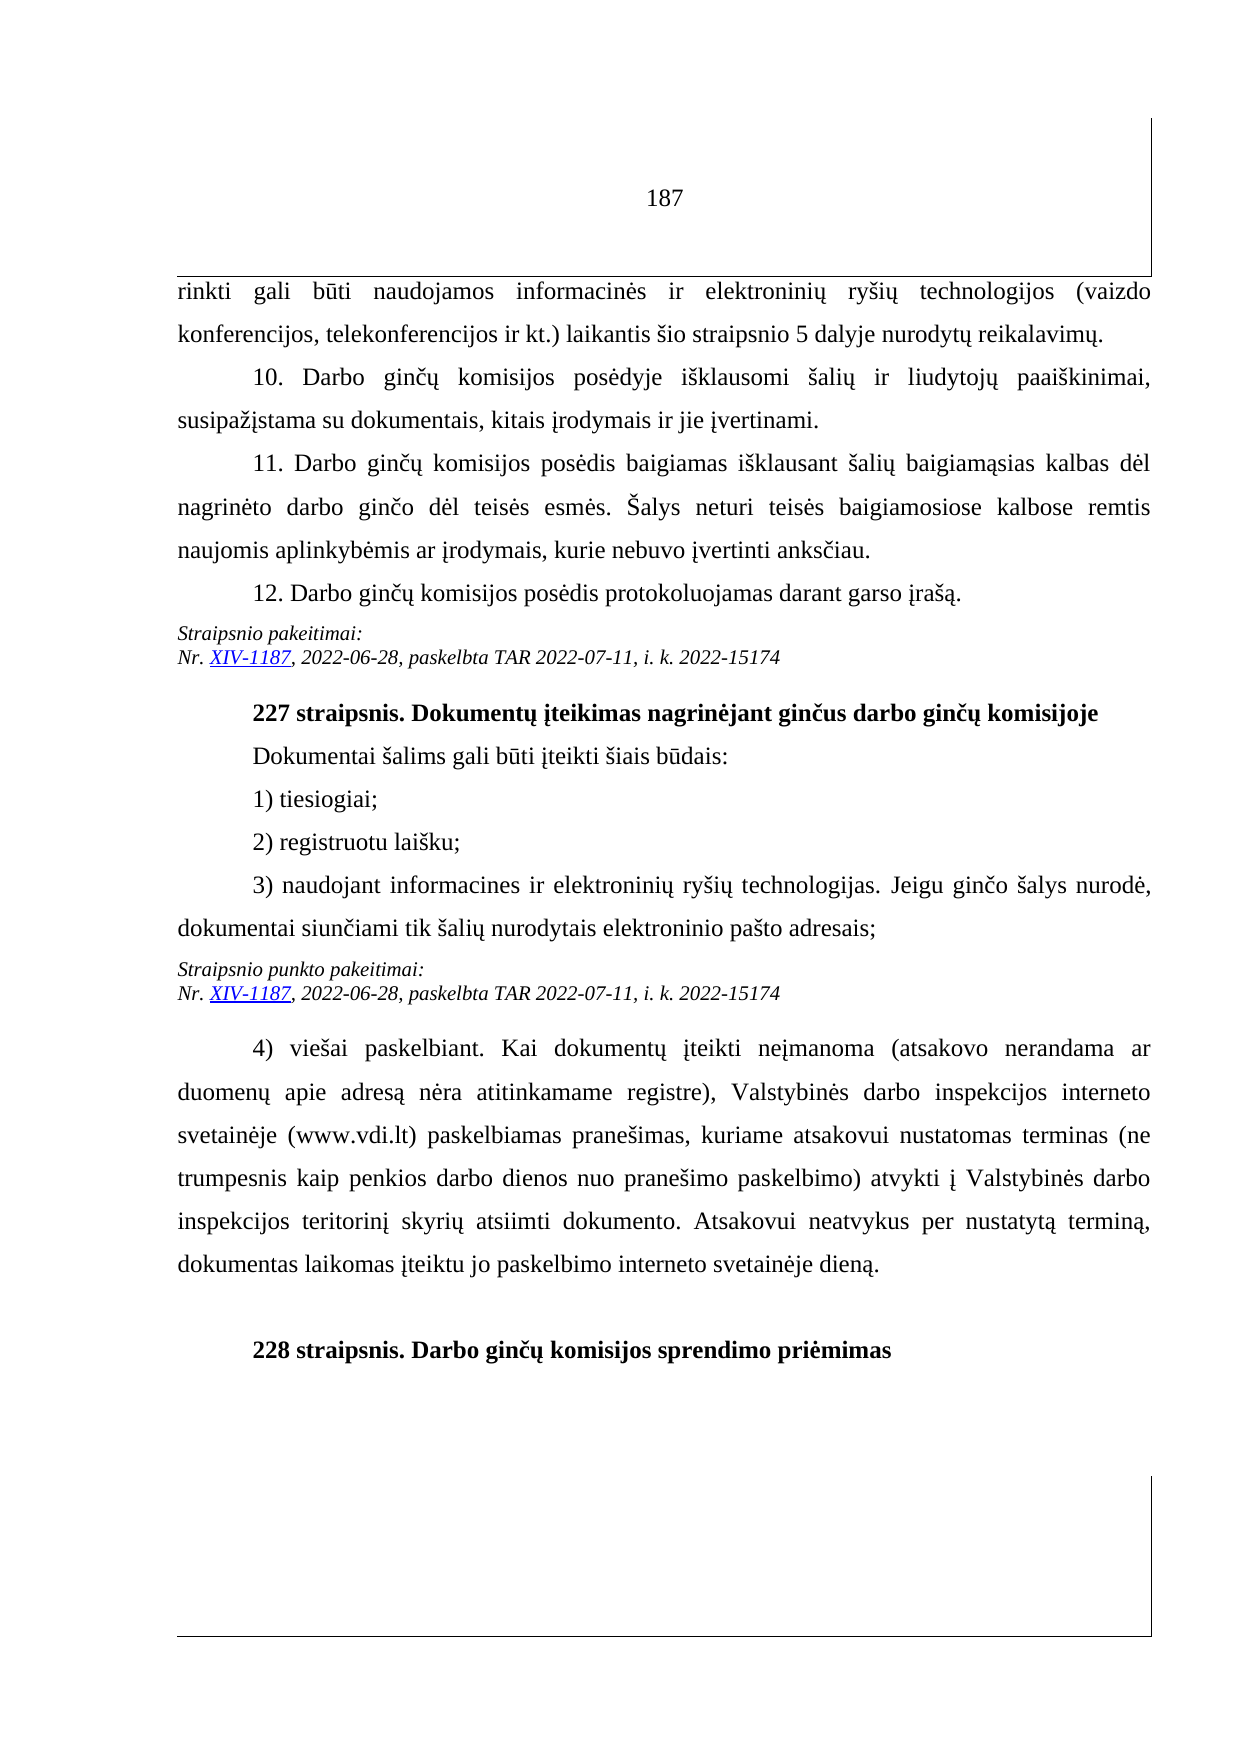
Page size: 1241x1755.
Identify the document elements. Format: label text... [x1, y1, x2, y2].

text Straipsnio punkto pakeitimai: [177, 957, 1152, 981]
subtitle 227 straipsnis. Dokumentų įteikimas nagrinėjant ginčus darbo ginčų komisijoje [177, 698, 1152, 727]
text 2) registruotu laišku; [177, 827, 1152, 856]
text 10. Darbo ginčų komisijos posėdyje išklausomi šalių ir liudytojų paaiškinimai, susipažįstama su dokumentais, kitais įrodymais ir jie įvertinami. [177, 362, 1152, 434]
text 3) naudojant informacines ir elektroninių ryšių technologijas. Jeigu ginčo šalys nurodė, dokumentai siunčiami tik šalių nurodytais elektroninio pašto adresais; [177, 870, 1152, 942]
text 12. Darbo ginčų komisijos posėdis protokoluojamas darant garso įrašą. [177, 578, 1152, 607]
text 4) viešai paskelbiant. Kai dokumentų įteikti neįmanoma (atsakovo nerandama ar duomenų apie adresą nėra atitinkamame registre), Valstybinės darbo inspekcijos interneto svetainėje (www.vdi.lt) paskelbiamas pranešimas, kuriame atsakovui nustatomas terminas (ne trumpesnis kaip penkios darbo dienos nuo pranešimo paskelbimo) atvykti į Valstybinės darbo inspekcijos teritorinį skyrių atsiimti dokumento. Atsakovui neatvykus per nustatytą terminą, dokumentas laikomas įteiktu jo paskelbimo interneto svetainėje dieną. [177, 1033, 1152, 1278]
text Dokumentai šalims gali būti įteikti šiais būdais: [177, 741, 1152, 770]
text rinkti gali būti naudojamos informacinės ir elektroninių ryšių technologijos (vaizdo konferencijos, telekonferencijos ir kt.) laikantis šio straipsnio 5 dalyje nurodytų reikalavimų. [177, 276, 1152, 348]
text 1) tiesiogiai; [177, 784, 1152, 813]
text 11. Darbo ginčų komisijos posėdis baigiamas išklausant šalių baigiamąsias kalbas dėl nagrinėto darbo ginčo dėl teisės esmės. Šalys neturi teisės baigiamosiose kalbose remtis naujomis aplinkybėmis ar įrodymais, kurie nebuvo įvertinti anksčiau. [177, 448, 1152, 563]
text Nr. XIV-1187, 2022-06-28, paskelbta TAR 2022-07-11, i. k. 2022-15174 [177, 645, 1152, 669]
text Nr. XIV-1187, 2022-06-28, paskelbta TAR 2022-07-11, i. k. 2022-15174 [177, 981, 1152, 1005]
text Straipsnio pakeitimai: [177, 621, 1152, 645]
subtitle 228 straipsnis. Darbo ginčų komisijos sprendimo priėmimas [177, 1335, 1152, 1364]
